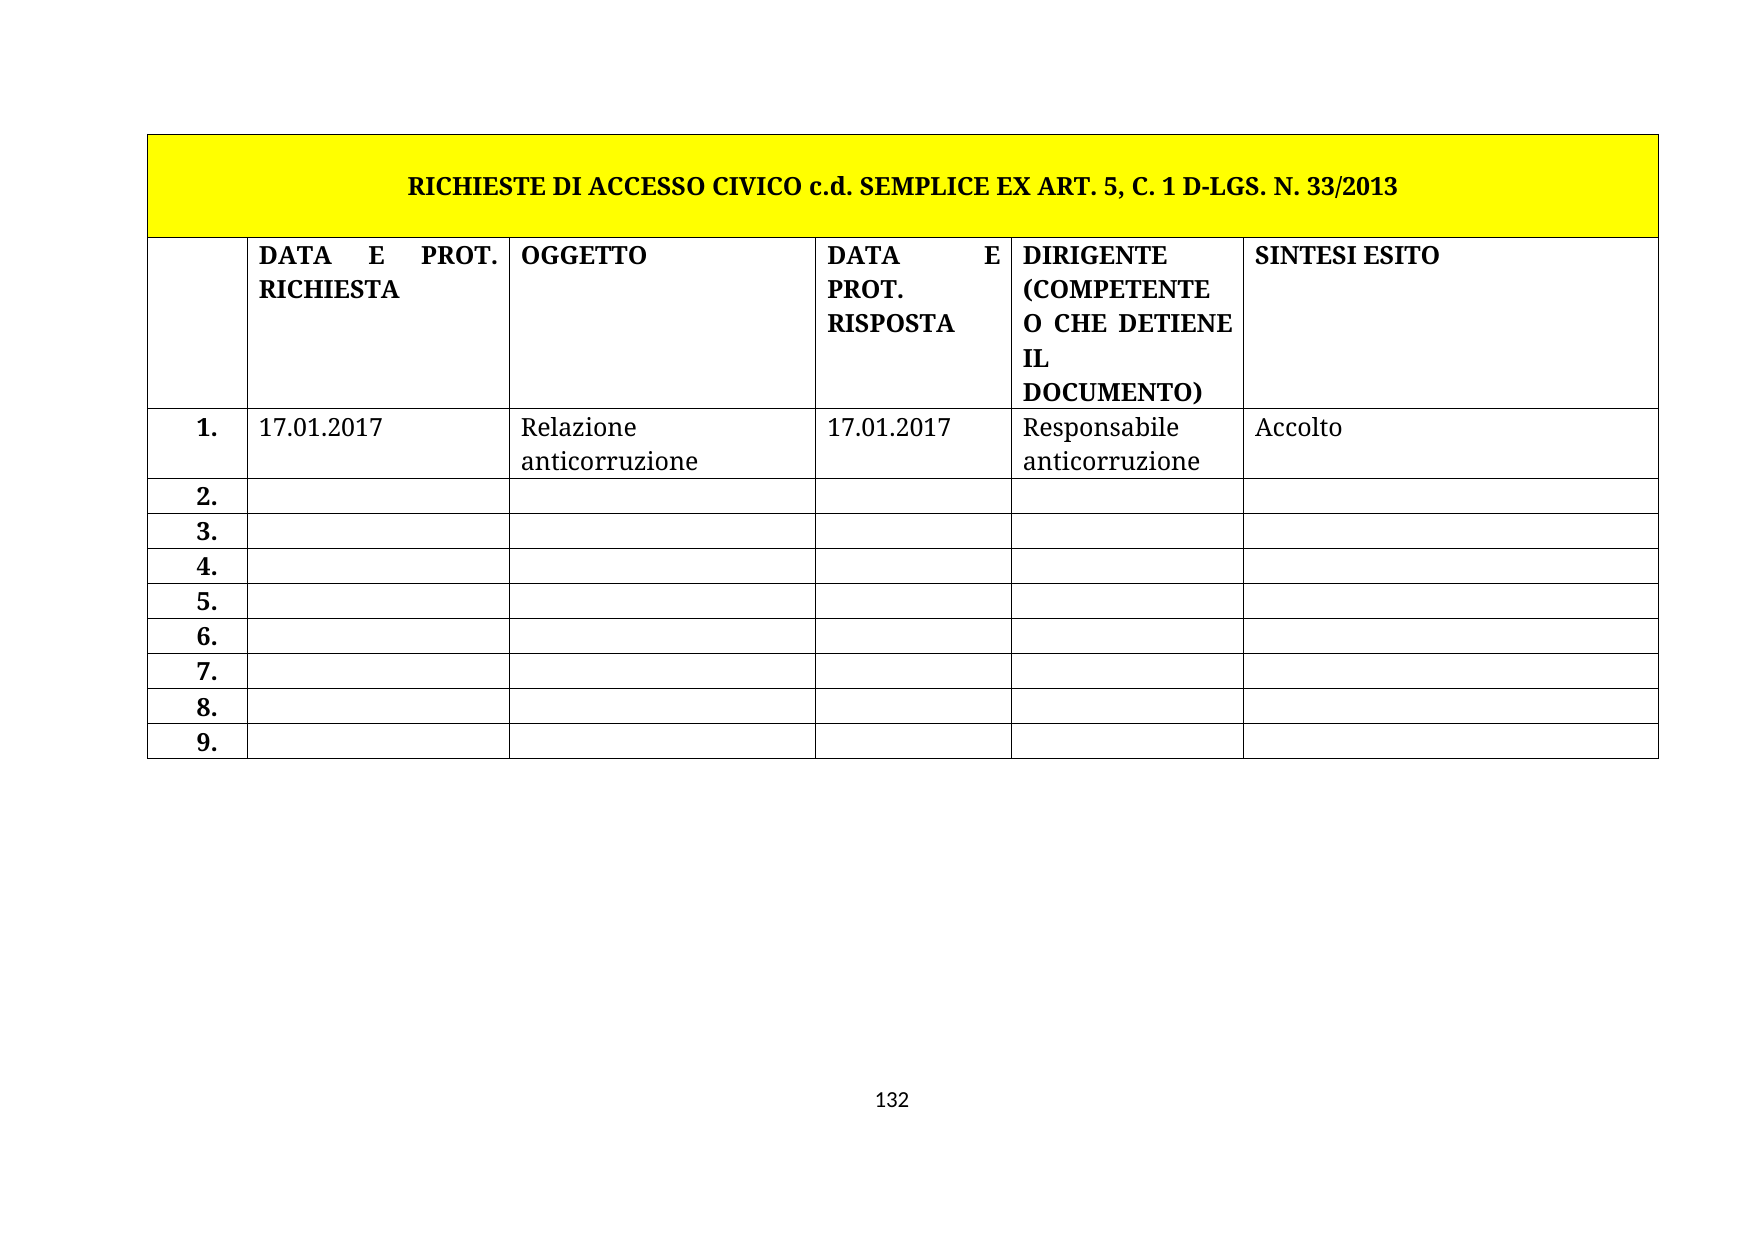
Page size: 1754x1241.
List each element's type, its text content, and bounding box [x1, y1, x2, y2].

table_cell Responsabile anticorruzione [1012, 409, 1243, 477]
table_cell [148, 724, 247, 758]
table_cell [248, 689, 509, 723]
table_cell [510, 479, 815, 513]
table_cell [816, 654, 1011, 688]
table_cell 17.01.2017 [248, 409, 509, 477]
table_cell DIRIGENTE (COMPETENTE O CHE DETIENE IL DOCUMENTO) [1012, 238, 1243, 408]
table_cell [148, 479, 247, 513]
table_cell [510, 689, 815, 723]
table_cell [816, 479, 1011, 513]
table_cell 17.01.2017 [816, 409, 1011, 477]
table_cell [816, 689, 1011, 723]
table_cell [510, 619, 815, 653]
table_cell [1012, 584, 1243, 618]
table_cell [148, 549, 247, 583]
table_cell [510, 584, 815, 618]
table_header RICHIESTE DI ACCESSO CIVICO c.d. SEMPLICE EX ART. 5, C. 1 D-LGS. N. 33/2013 [148, 135, 1658, 237]
table_cell [1012, 549, 1243, 583]
table_cell [816, 514, 1011, 548]
table_cell [1244, 549, 1658, 583]
table_cell [816, 549, 1011, 583]
table_cell [1244, 584, 1658, 618]
table_cell [248, 479, 509, 513]
table_cell [248, 654, 509, 688]
table_cell [1244, 479, 1658, 513]
table_cell [1244, 619, 1658, 653]
table_cell [148, 238, 247, 408]
table_cell [1244, 689, 1658, 723]
table_cell Relazione anticorruzione [510, 409, 815, 477]
table_cell [248, 724, 509, 758]
table_cell [248, 514, 509, 548]
table_cell [1012, 689, 1243, 723]
table_cell [248, 549, 509, 583]
table_cell [148, 619, 247, 653]
table_cell DATA E PROT. RICHIESTA [248, 238, 509, 408]
table_cell [1244, 514, 1658, 548]
table_cell [1244, 654, 1658, 688]
table_cell [148, 409, 247, 477]
table_cell [148, 654, 247, 688]
table_cell [816, 619, 1011, 653]
table_cell [510, 549, 815, 583]
table_cell [510, 724, 815, 758]
table_cell [1244, 724, 1658, 758]
table_cell [1012, 724, 1243, 758]
table_cell [1012, 619, 1243, 653]
table_cell Accolto [1244, 409, 1658, 477]
table_cell [148, 514, 247, 548]
table_cell [248, 619, 509, 653]
table_cell [1012, 514, 1243, 548]
table_cell [816, 724, 1011, 758]
table_cell [148, 689, 247, 723]
table_cell DATA E PROT. RISPOSTA [816, 238, 1011, 408]
table_cell [1012, 654, 1243, 688]
table_cell OGGETTO [510, 238, 815, 408]
table_cell [510, 654, 815, 688]
table_cell [148, 584, 247, 618]
table_cell SINTESI ESITO [1244, 238, 1658, 408]
table_cell [248, 584, 509, 618]
table_cell [1012, 479, 1243, 513]
table_cell [510, 514, 815, 548]
table_cell [816, 584, 1011, 618]
